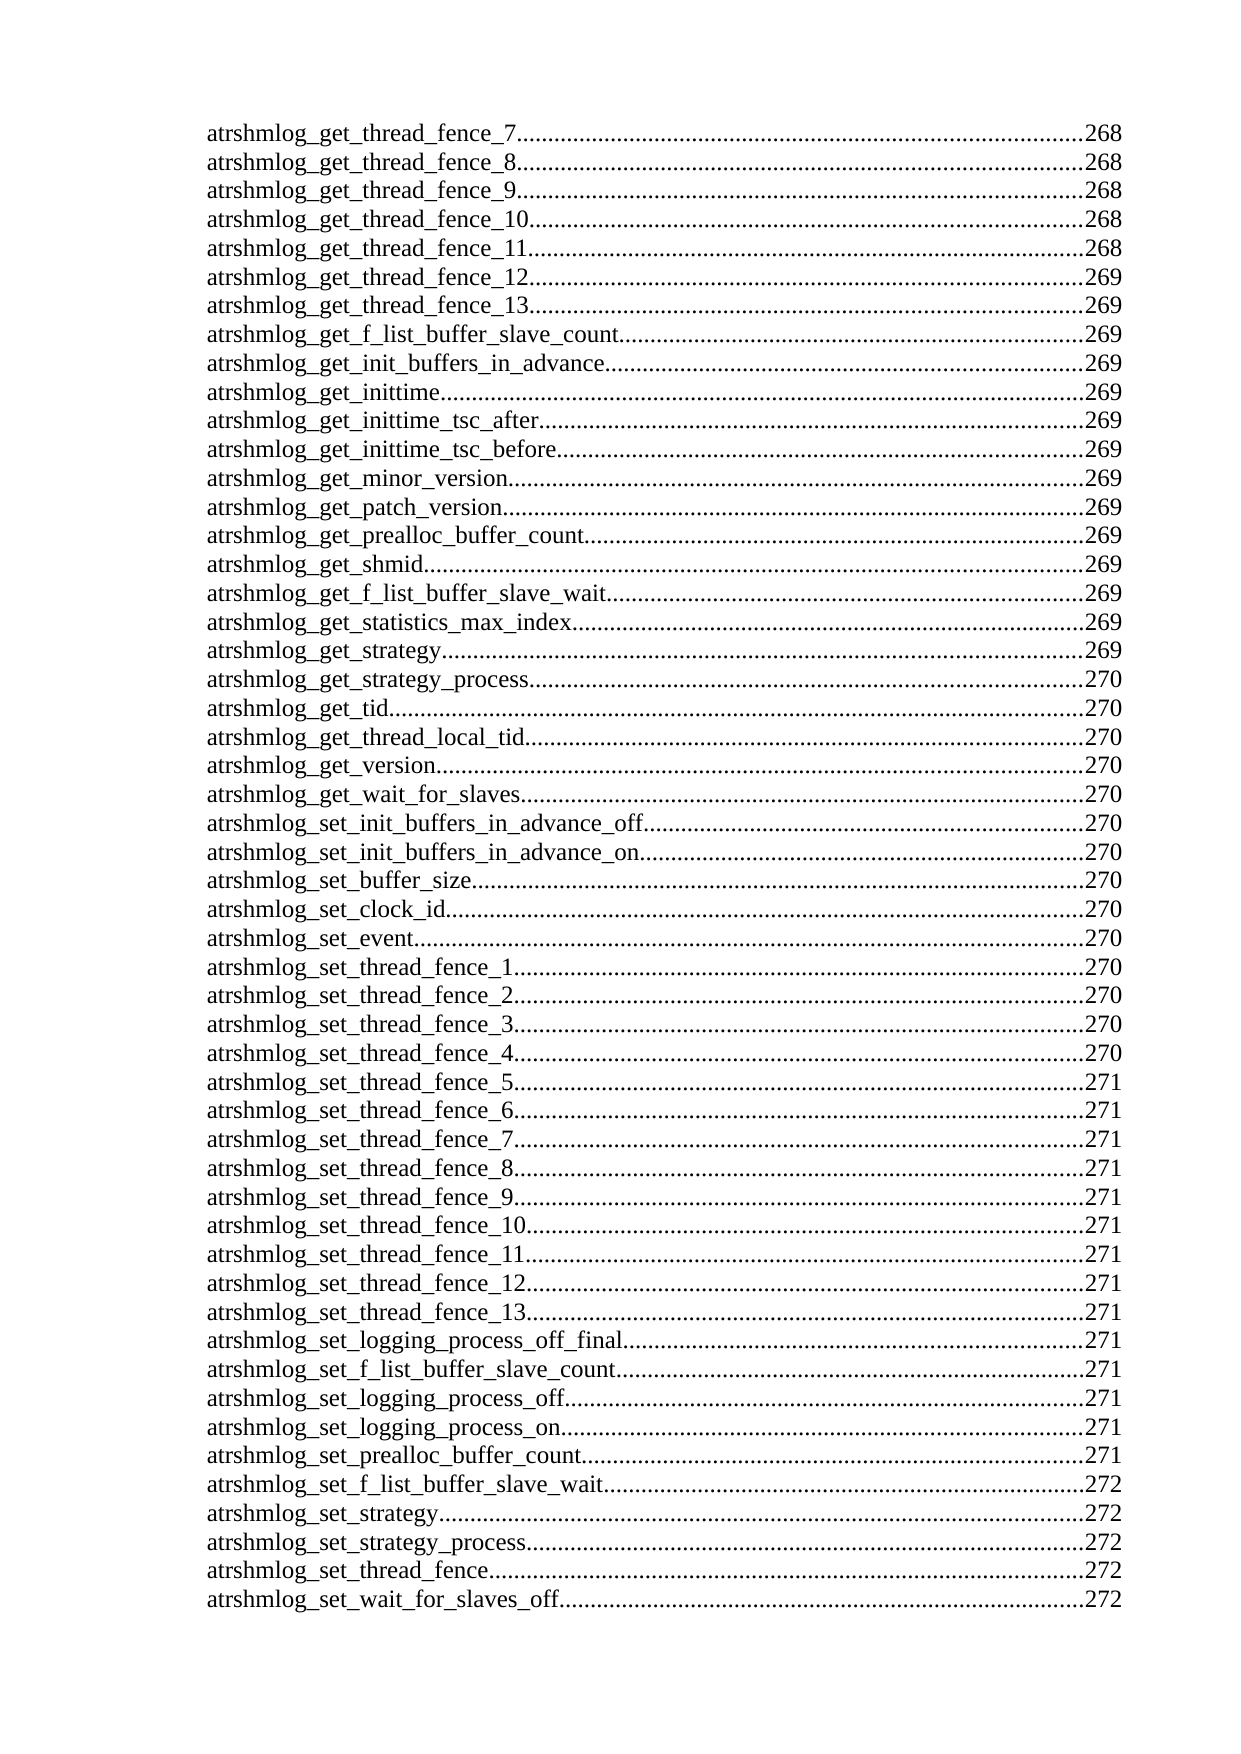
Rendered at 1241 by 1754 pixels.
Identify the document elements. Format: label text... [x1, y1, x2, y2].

text atrshmlog_get_thread_fence_8 268 [207, 147, 1122, 176]
text atrshmlog_set_logging_process_off 271 [207, 1383, 1122, 1412]
text atrshmlog_get_f_list_buffer_slave_wait 269 [207, 578, 1122, 607]
text atrshmlog_get_thread_fence_9 268 [207, 176, 1122, 204]
text atrshmlog_get_wait_for_slaves 270 [207, 779, 1122, 808]
text atrshmlog_get_inittime_tsc_after 269 [207, 406, 1122, 434]
text atrshmlog_set_thread_fence 272 [207, 1556, 1122, 1584]
text atrshmlog_get_init_buffers_in_advance 269 [207, 348, 1122, 377]
text atrshmlog_get_minor_version 269 [207, 463, 1122, 492]
text atrshmlog_set_init_buffers_in_advance_on 270 [207, 837, 1122, 866]
text atrshmlog_get_thread_fence_10 268 [207, 204, 1122, 233]
text atrshmlog_set_event 270 [207, 923, 1122, 952]
text atrshmlog_get_patch_version 269 [207, 492, 1122, 521]
text atrshmlog_get_thread_fence_7 268 [207, 118, 1122, 147]
text atrshmlog_set_clock_id 270 [207, 894, 1122, 923]
text atrshmlog_get_shmid 269 [207, 549, 1122, 578]
text atrshmlog_set_prealloc_buffer_count 271 [207, 1441, 1122, 1469]
text atrshmlog_get_strategy_process 270 [207, 664, 1122, 693]
text atrshmlog_get_tid 270 [207, 693, 1122, 722]
text atrshmlog_set_thread_fence_7 271 [207, 1124, 1122, 1153]
text atrshmlog_get_statistics_max_index 269 [207, 607, 1122, 636]
text atrshmlog_set_thread_fence_13 271 [207, 1297, 1122, 1326]
text atrshmlog_get_thread_fence_13 269 [207, 291, 1122, 319]
text atrshmlog_set_logging_process_on 271 [207, 1412, 1122, 1441]
text atrshmlog_set_thread_fence_9 271 [207, 1182, 1122, 1211]
text atrshmlog_set_init_buffers_in_advance_off 270 [207, 808, 1122, 837]
text atrshmlog_set_thread_fence_12 271 [207, 1268, 1122, 1297]
text atrshmlog_get_thread_fence_11 268 [207, 233, 1122, 262]
text atrshmlog_get_thread_fence_12 269 [207, 262, 1122, 291]
text atrshmlog_set_thread_fence_4 270 [207, 1038, 1122, 1067]
text atrshmlog_set_thread_fence_8 271 [207, 1153, 1122, 1182]
text atrshmlog_set_thread_fence_5 271 [207, 1067, 1122, 1096]
text atrshmlog_get_prealloc_buffer_count 269 [207, 521, 1122, 549]
text atrshmlog_set_f_list_buffer_slave_wait 272 [207, 1469, 1122, 1498]
text atrshmlog_set_wait_for_slaves_off 272 [207, 1584, 1122, 1613]
text atrshmlog_set_thread_fence_3 270 [207, 1009, 1122, 1038]
text atrshmlog_set_thread_fence_2 270 [207, 981, 1122, 1009]
text atrshmlog_set_buffer_size 270 [207, 866, 1122, 894]
text atrshmlog_set_thread_fence_6 271 [207, 1096, 1122, 1124]
text atrshmlog_set_strategy 272 [207, 1498, 1122, 1527]
text atrshmlog_set_strategy_process 272 [207, 1527, 1122, 1556]
text atrshmlog_get_inittime 269 [207, 377, 1122, 406]
text atrshmlog_get_thread_local_tid 270 [207, 722, 1122, 751]
text atrshmlog_set_f_list_buffer_slave_count 271 [207, 1354, 1122, 1383]
text atrshmlog_get_version 270 [207, 751, 1122, 779]
text atrshmlog_get_f_list_buffer_slave_count 269 [207, 319, 1122, 348]
text atrshmlog_set_thread_fence_10 271 [207, 1211, 1122, 1239]
text atrshmlog_get_inittime_tsc_before 269 [207, 434, 1122, 463]
text atrshmlog_set_thread_fence_1 270 [207, 952, 1122, 981]
text atrshmlog_set_thread_fence_11 271 [207, 1239, 1122, 1268]
text atrshmlog_get_strategy 269 [207, 636, 1122, 664]
text atrshmlog_set_logging_process_off_final 271 [207, 1326, 1122, 1354]
